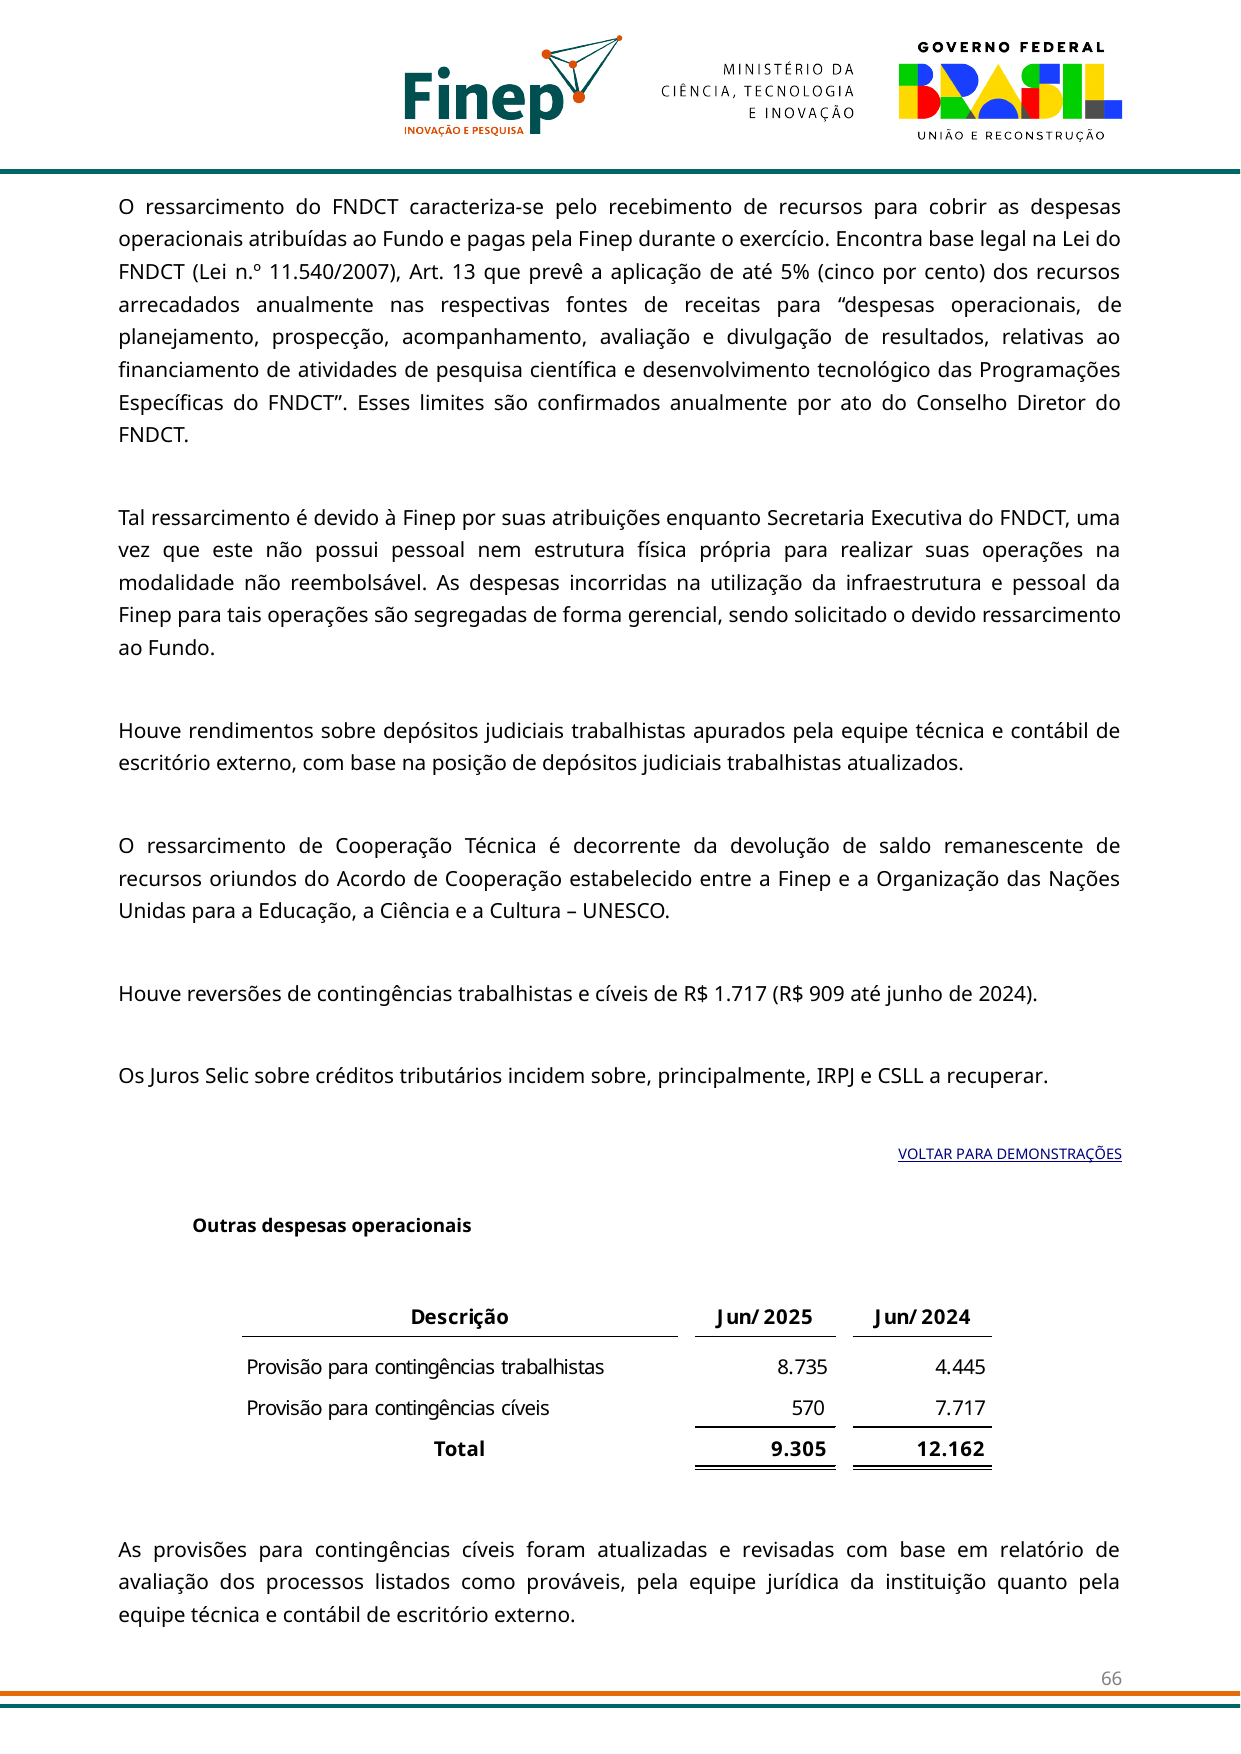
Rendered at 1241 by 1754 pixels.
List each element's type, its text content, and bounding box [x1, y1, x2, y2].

text Houve rendimentos sobre depósitos judiciais trabalhistas apurados pela equipe técnica e contábil de escritório externo, com base na posição de depósitos judiciais trabalhistas atualizados. [118, 716, 1122, 777]
text O ressarcimento de Cooperação Técnica é decorrente da devolução de saldo remanescente de recursos oriundos do Acordo de Cooperação estabelecido entre a Finep e a Organização das Nações Unidas para a Educação, a Ciência e a Cultura – UNESCO. [118, 831, 1122, 925]
text As provisões para contingências cíveis foram atualizadas e revisadas com base em relatório de avaliação dos processos listados como prováveis, pela equipe jurídica da instituição quanto pela equipe técnica e contábil de escritório externo. [118, 1535, 1122, 1628]
text Tal ressarcimento é devido à Finep por suas atribuições enquanto Secretaria Executiva do FNDCT, uma vez que este não possui pessoal nem estrutura física própria para realizar suas operações na modalidade não reembolsável. As despesas incorridas na utilização da infraestrutura e pessoal da Finep para tais operações são segregadas de forma gerencial, sendo solicitado o devido ressarcimento ao Fundo. [118, 503, 1122, 662]
text Houve reversões de contingências trabalhistas e cíveis de R$ 1.717 (R$ 909 até junho de 2024). [118, 979, 1122, 1007]
text Voltar para demonstrações [118, 1144, 1122, 1164]
text O ressarcimento do FNDCT caracteriza-se pelo recebimento de recursos para cobrir as despesas operacionais atribuídas ao Fundo e pagas pela Finep durante o exercício. Encontra base legal na Lei do FNDCT (Lei n.º 11.540/2007), Art. 13 que prevê a aplicação de até 5% (cinco por cento) dos recursos arrecadados anualmente nas respectivas fontes de receitas para “despesas operacionais, de planejamento, prospecção, acompanhamento, avaliação e divulgação de resultados, relativas ao financiamento de atividades de pesquisa científica e desenvolvimento tecnológico das Programações Específicas do FNDCT”. Esses limites são confirmados anualmente por ato do Conselho Diretor do FNDCT. [118, 192, 1122, 449]
text Os Juros Selic sobre créditos tributários incidem sobre, principalmente, IRPJ e CSLL a recuperar. [118, 1061, 1122, 1090]
subtitle Outras despesas operacionais [192, 1213, 1122, 1238]
